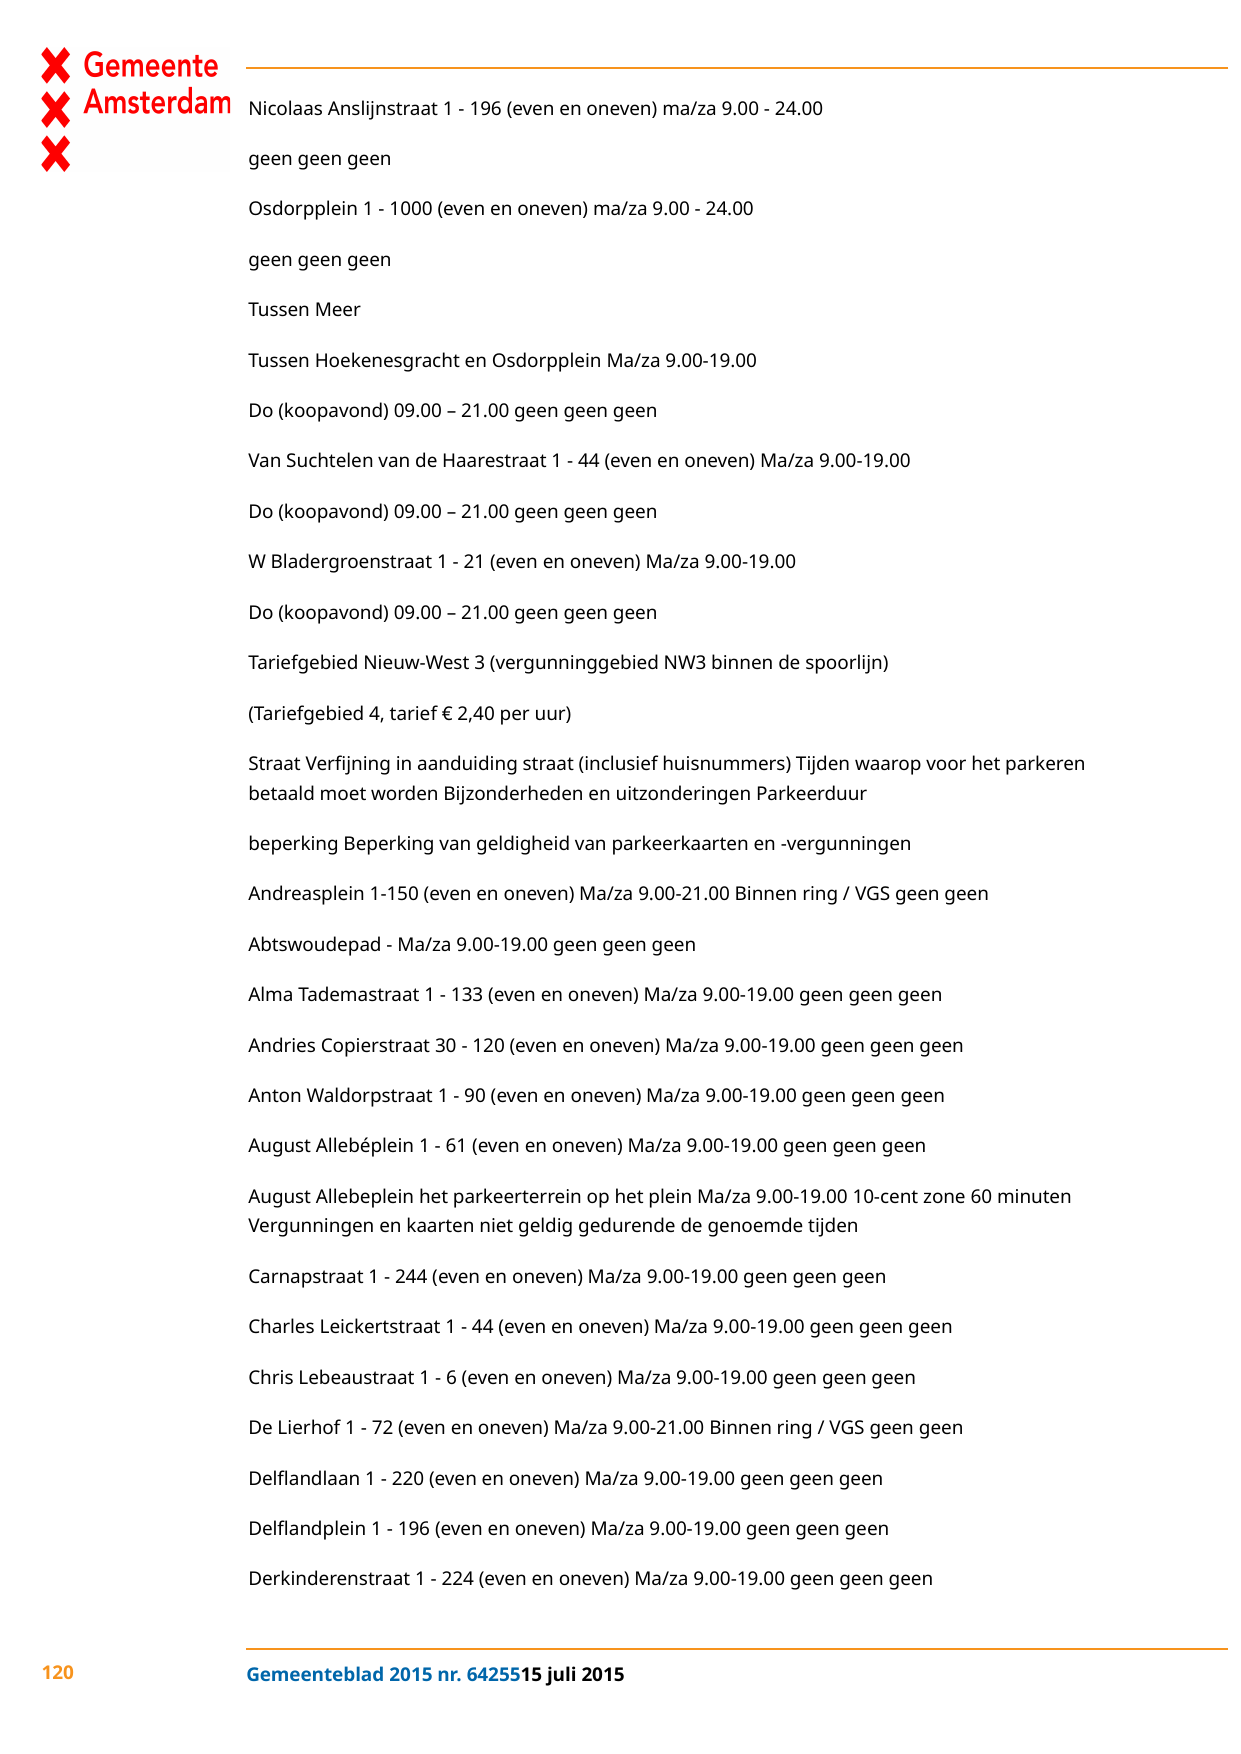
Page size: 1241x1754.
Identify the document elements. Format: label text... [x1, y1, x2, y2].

picture [41, 47, 231, 172]
text Abtswoudepad - Ma/za 9.00-19.00 geen geen geen [248, 931, 1152, 957]
text August Allebéplein 1 - 61 (even en oneven) Ma/za 9.00-19.00 geen geen geen [248, 1133, 1152, 1158]
text Andries Copierstraat 30 - 120 (even en oneven) Ma/za 9.00-19.00 geen geen geen [248, 1032, 1152, 1058]
text Carnapstraat 1 - 244 (even en oneven) Ma/za 9.00-19.00 geen geen geen [248, 1263, 1152, 1289]
text Chris Lebeaustraat 1 - 6 (even en oneven) Ma/za 9.00-19.00 geen geen geen [248, 1364, 1152, 1390]
text Van Suchtelen van de Haarestraat 1 - 44 (even en oneven) Ma/za 9.00-19.00 [248, 448, 1152, 473]
text Tariefgebied Nieuw-West 3 (vergunninggebied NW3 binnen de spoorlijn) [248, 649, 1152, 675]
text geen geen geen [248, 145, 1152, 171]
text Osdorpplein 1 - 1000 (even en oneven) ma/za 9.00 - 24.00 [248, 196, 1152, 221]
text August Allebeplein het parkeerterrein op het plein Ma/za 9.00-19.00 10-cent zone 60 minuten Vergunningen en kaarten niet geldig gedurende de genoemde tijden [248, 1183, 1152, 1238]
text Nicolaas Anslijnstraat 1 - 196 (even en oneven) ma/za 9.00 - 24.00 [248, 95, 1152, 121]
text Anton Waldorpstraat 1 - 90 (even en oneven) Ma/za 9.00-19.00 geen geen geen [248, 1082, 1152, 1108]
text Alma Tademastraat 1 - 133 (even en oneven) Ma/za 9.00-19.00 geen geen geen [248, 981, 1152, 1007]
text geen geen geen [248, 246, 1152, 272]
text Tussen Hoekenesgracht en Osdorpplein Ma/za 9.00-19.00 [248, 347, 1152, 373]
text Straat Verfijning in aanduiding straat (inclusief huisnummers) Tijden waarop voor het parkeren betaald moet worden Bijzonderheden en uitzonderingen Parkeerduur [248, 750, 1152, 806]
text Do (koopavond) 09.00 – 21.00 geen geen geen [248, 599, 1152, 625]
text Delflandlaan 1 - 220 (even en oneven) Ma/za 9.00-19.00 geen geen geen [248, 1465, 1152, 1491]
text De Lierhof 1 - 72 (even en oneven) Ma/za 9.00-21.00 Binnen ring / VGS geen geen [248, 1414, 1152, 1440]
text beperking Beperking van geldigheid van parkeerkaarten en -vergunningen [248, 830, 1152, 856]
text Andreasplein 1-150 (even en oneven) Ma/za 9.00-21.00 Binnen ring / VGS geen geen [248, 881, 1152, 906]
text Do (koopavond) 09.00 – 21.00 geen geen geen [248, 397, 1152, 423]
text W Bladergroenstraat 1 - 21 (even en oneven) Ma/za 9.00-19.00 [248, 548, 1152, 574]
text Delflandplein 1 - 196 (even en oneven) Ma/za 9.00-19.00 geen geen geen [248, 1515, 1152, 1541]
text (Tariefgebied 4, tarief € 2,40 per uur) [248, 700, 1152, 726]
text Do (koopavond) 09.00 – 21.00 geen geen geen [248, 498, 1152, 524]
text Derkinderenstraat 1 - 224 (even en oneven) Ma/za 9.00-19.00 geen geen geen [248, 1566, 1152, 1591]
text Tussen Meer [248, 296, 1152, 322]
text Charles Leickertstraat 1 - 44 (even en oneven) Ma/za 9.00-19.00 geen geen geen [248, 1313, 1152, 1339]
